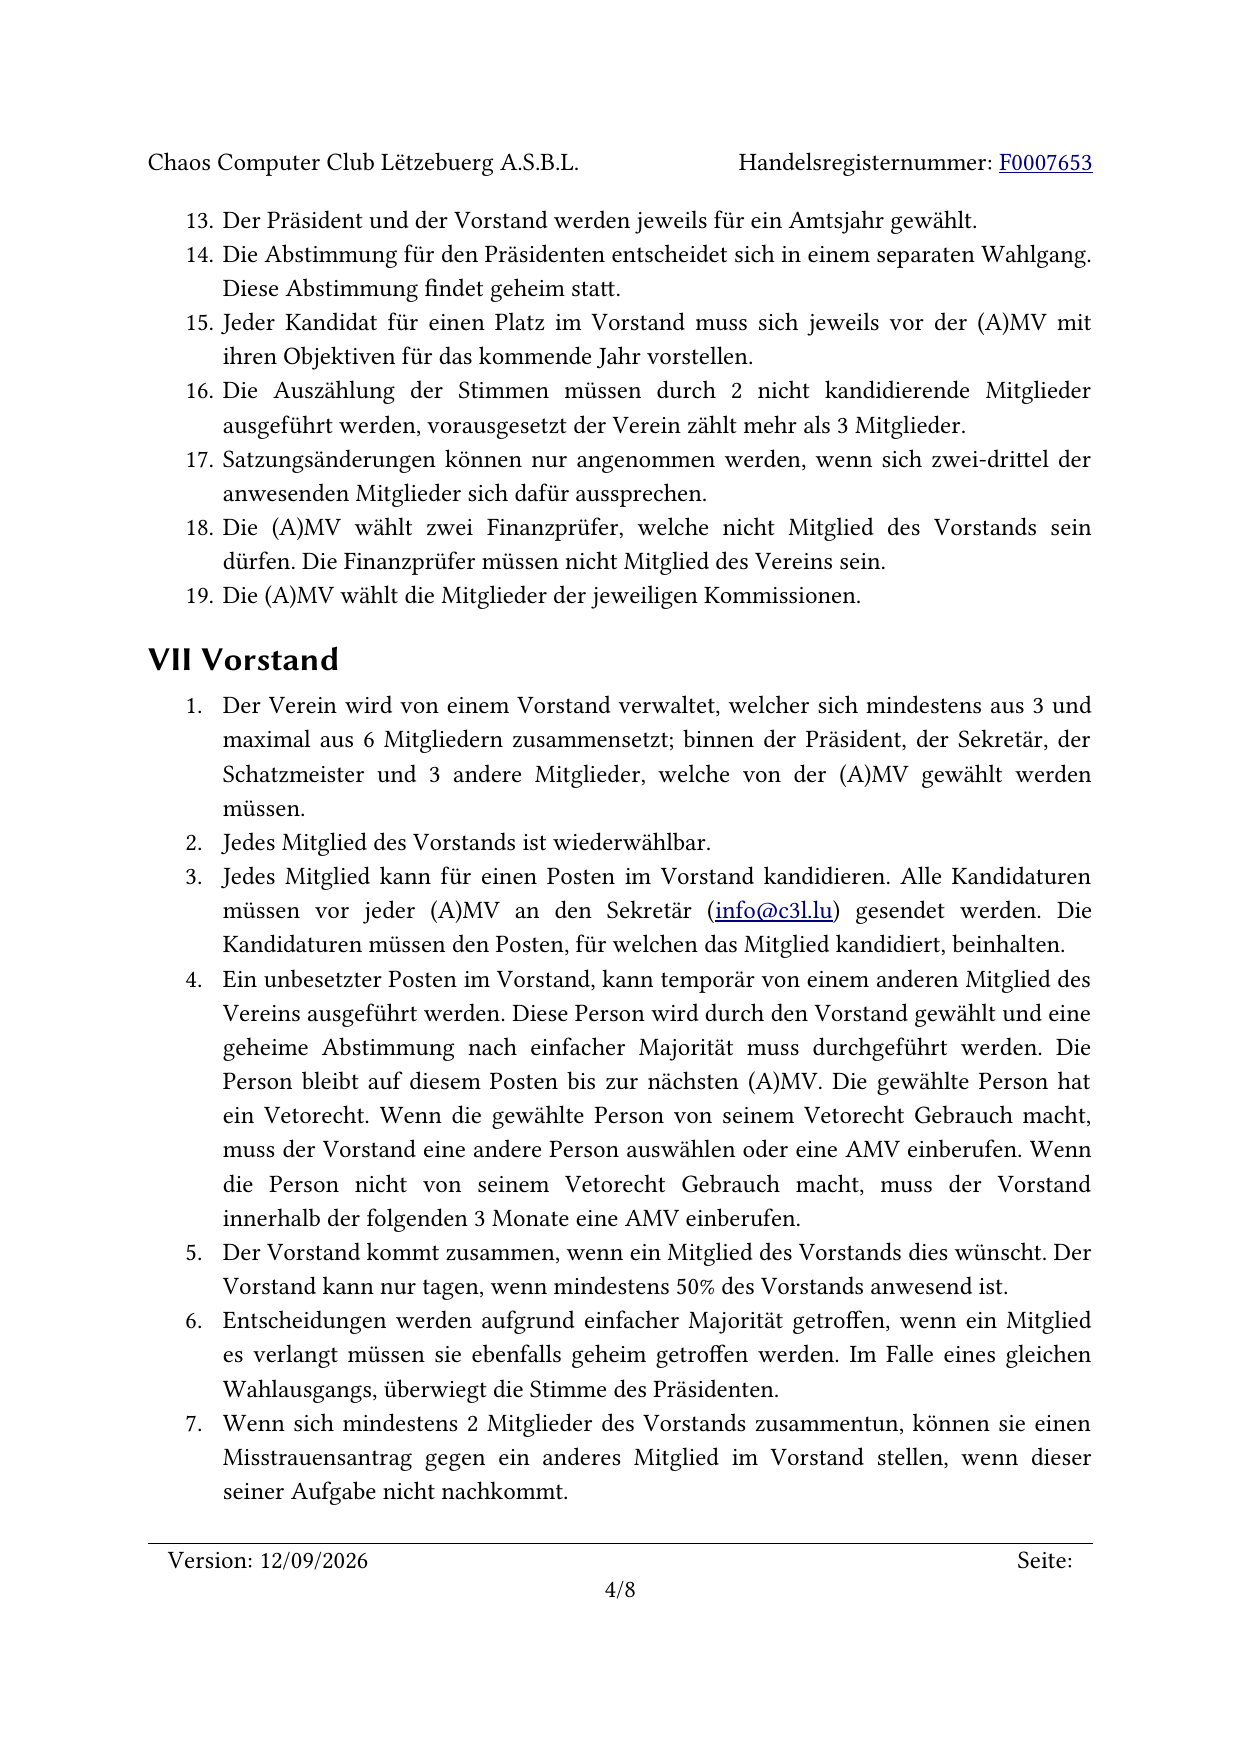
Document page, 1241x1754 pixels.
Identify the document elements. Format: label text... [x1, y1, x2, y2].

list Der Präsident und der Vorstand werden jeweils für ein Amtsjahr gewählt. [185, 206, 1093, 234]
list Jeder Kandidat für einen Platz im Vorstand muss sich jeweils vor der (A)MV mit ihren Objektiven für das kommende Jahr vorstellen. [185, 308, 1093, 371]
subtitle VII Vorstand [148, 641, 1093, 679]
list Jedes Mitglied des Vorstands ist wiederwählbar. [185, 828, 1093, 857]
list Jedes Mitglied kann für einen Posten im Vorstand kandidieren. Alle Kandidaturen müssen vor jeder (A)MV an den Sekretär (info@c3l.lu) gesendet werden. Die Kandidaturen müssen den Posten, für welchen das Mitglied kandidiert, beinhalten. [185, 862, 1093, 959]
list Die Abstimmung für den Präsidenten entscheidet sich in einem separaten Wahlgang. Diese Abstimmung findet geheim statt. [185, 240, 1093, 302]
list Die (A)MV wählt zwei Finanzprüfer, welche nicht Mitglied des Vorstands sein dürfen. Die Finanzprüfer müssen nicht Mitglied des Vereins sein. [185, 513, 1093, 576]
list Die Auszählung der Stimmen müssen durch 2 nicht kandidierende Mitglieder ausgeführt werden, vorausgesetzt der Verein zählt mehr als 3 Mitglieder. [185, 376, 1093, 439]
list Die (A)MV wählt die Mitglieder der jeweiligen Kommissionen. [185, 581, 1093, 610]
list Der Vorstand kommt zusammen, wenn ein Mitglied des Vorstands dies wünscht. Der Vorstand kann nur tagen, wenn mindestens 50% des Vorstands anwesend ist. [185, 1238, 1093, 1301]
list Satzungsänderungen können nur angenommen werden, wenn sich zwei-drittel der anwesenden Mitglieder sich dafür aussprechen. [185, 445, 1093, 507]
list Ein unbesetzter Posten im Vorstand, kann temporär von einem anderen Mitglied des Vereins ausgeführt werden. Diese Person wird durch den Vorstand gewählt und eine geheime Abstimmung nach einfacher Majorität muss durchgeführt werden. Die Person bleibt auf diesem Posten bis zur nächsten (A)MV. Die gewählte Person hat ein Vetorecht. Wenn die gewählte Person von seinem Vetorecht Gebrauch macht, muss der Vorstand eine andere Person auswählen oder eine AMV einberufen. Wenn die Person nicht von seinem Vetorecht Gebrauch macht, muss der Vorstand innerhalb der folgenden 3 Monate eine AMV einberufen. [185, 965, 1093, 1232]
list Entscheidungen werden aufgrund einfacher Majorität getroffen, wenn ein Mitglied es verlangt müssen sie ebenfalls geheim getroffen werden. Im Falle eines gleichen Wahlausgangs, überwiegt die Stimme des Präsidenten. [185, 1306, 1093, 1403]
list Der Verein wird von einem Vorstand verwaltet, welcher sich mindestens aus 3 und maximal aus 6 Mitgliedern zusammensetzt; binnen der Präsident, der Sekretär, der Schatzmeister und 3 andere Mitglieder, welche von der (A)MV gewählt werden müssen. [185, 691, 1093, 822]
list Wenn sich mindestens 2 Mitglieder des Vorstands zusammentun, können sie einen Misstrauensantrag gegen ein anderes Mitglied im Vorstand stellen, wenn dieser seiner Aufgabe nicht nachkommt. [185, 1409, 1093, 1506]
